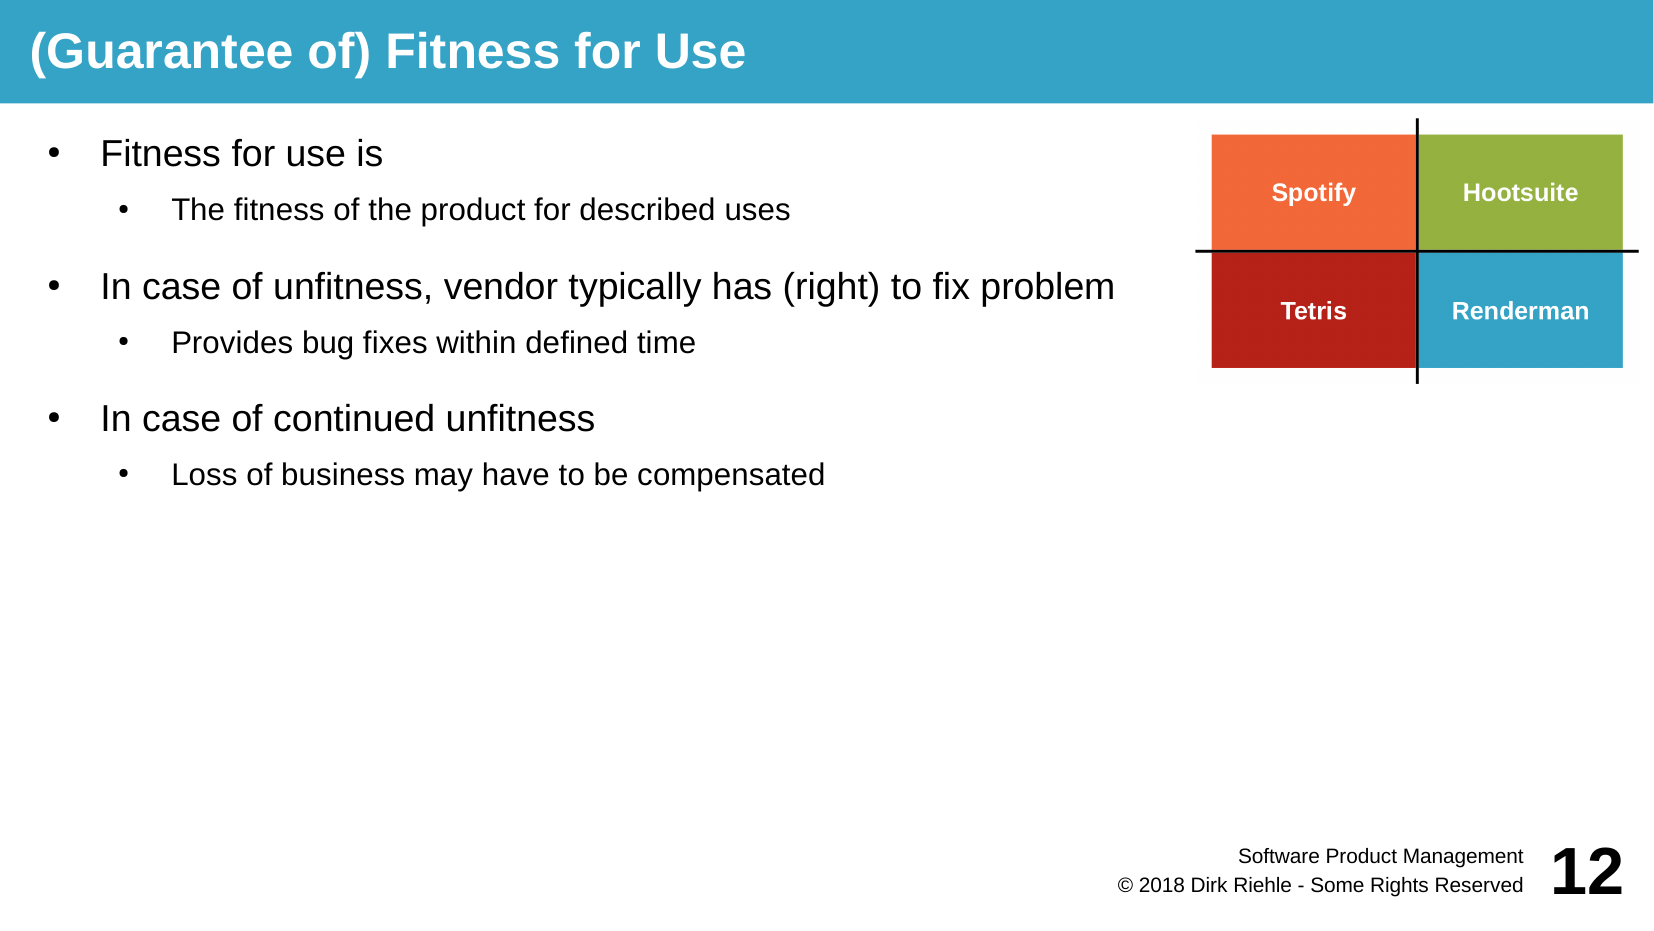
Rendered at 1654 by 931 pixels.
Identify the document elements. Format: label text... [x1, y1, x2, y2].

picture [1195, 118, 1639, 384]
title (Guarantee of) Fitness for Use [0, 0, 1654, 104]
list Fitness for use is The fitness of the product for described uses In case of unfitness, vendor typically has (right) to fix problem Provides bug fixes within defined time In case of continued unfitness Loss of business may have to be compensated [29, 132, 1625, 813]
